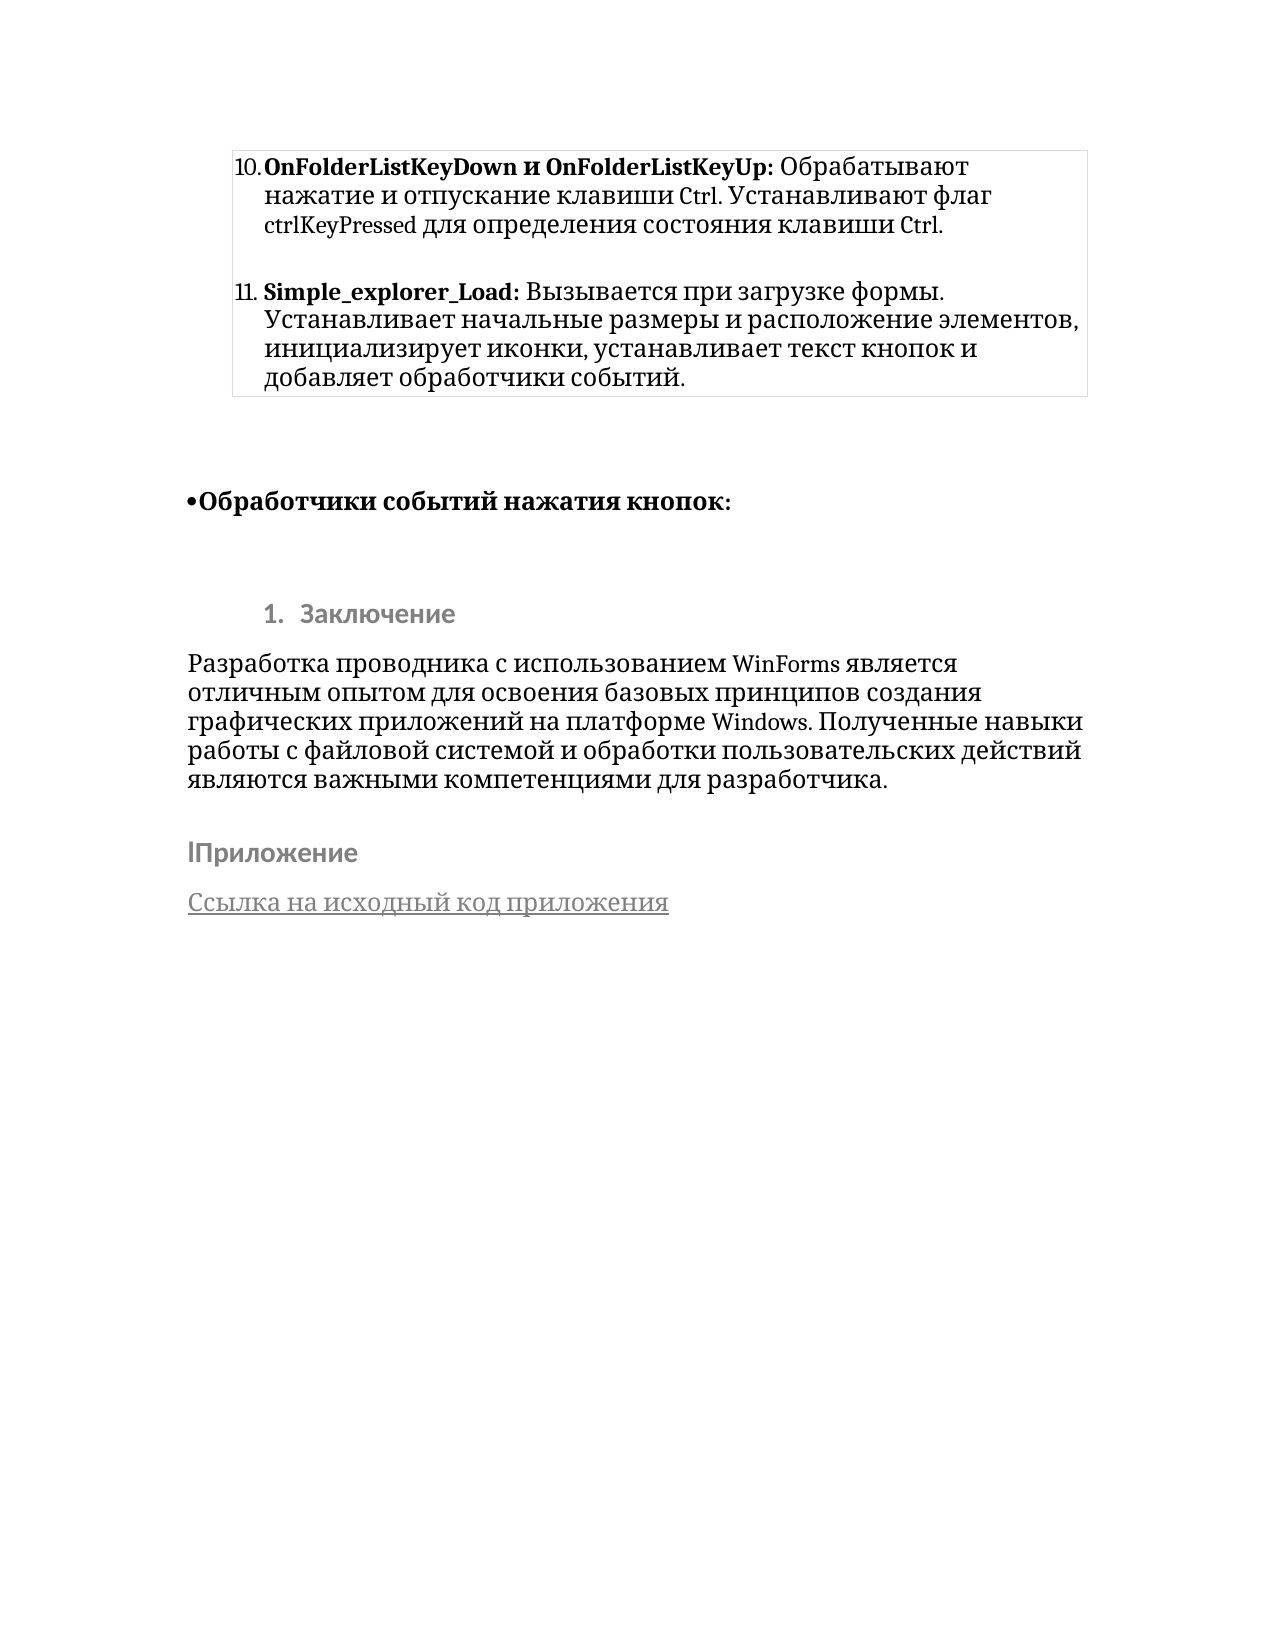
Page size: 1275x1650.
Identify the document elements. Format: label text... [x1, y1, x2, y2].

list OnFolderListKeyDown и OnFolderListKeyUp: Обрабатывают нажатие и отпускание клавиши Ctrl. Устанавливают флаг ctrlKeyPressed для определения состояния клавиши Ctrl. [233, 151, 1087, 240]
subtitle Приложение [187, 834, 1087, 870]
text Разработка проводника с использованием WinForms является отличным опытом для освоения базовых принципов создания графических приложений на платформе Windows. Полученные навыки работы с файловой системой и обработки пользовательских действий являются важными компетенциями для разработчика. [187, 650, 1087, 794]
text Ссылка на исходный код приложения [187, 889, 1087, 918]
subtitle Заключение [262, 595, 1087, 631]
list Обработчики событий нажатия кнопок: [187, 488, 1087, 517]
list Simple_explorer_Load: Вызывается при загрузке формы. Устанавливает начальные размеры и расположение элементов, инициализирует иконки, устанавливает текст кнопок и добавляет обработчики событий. [233, 274, 1087, 396]
